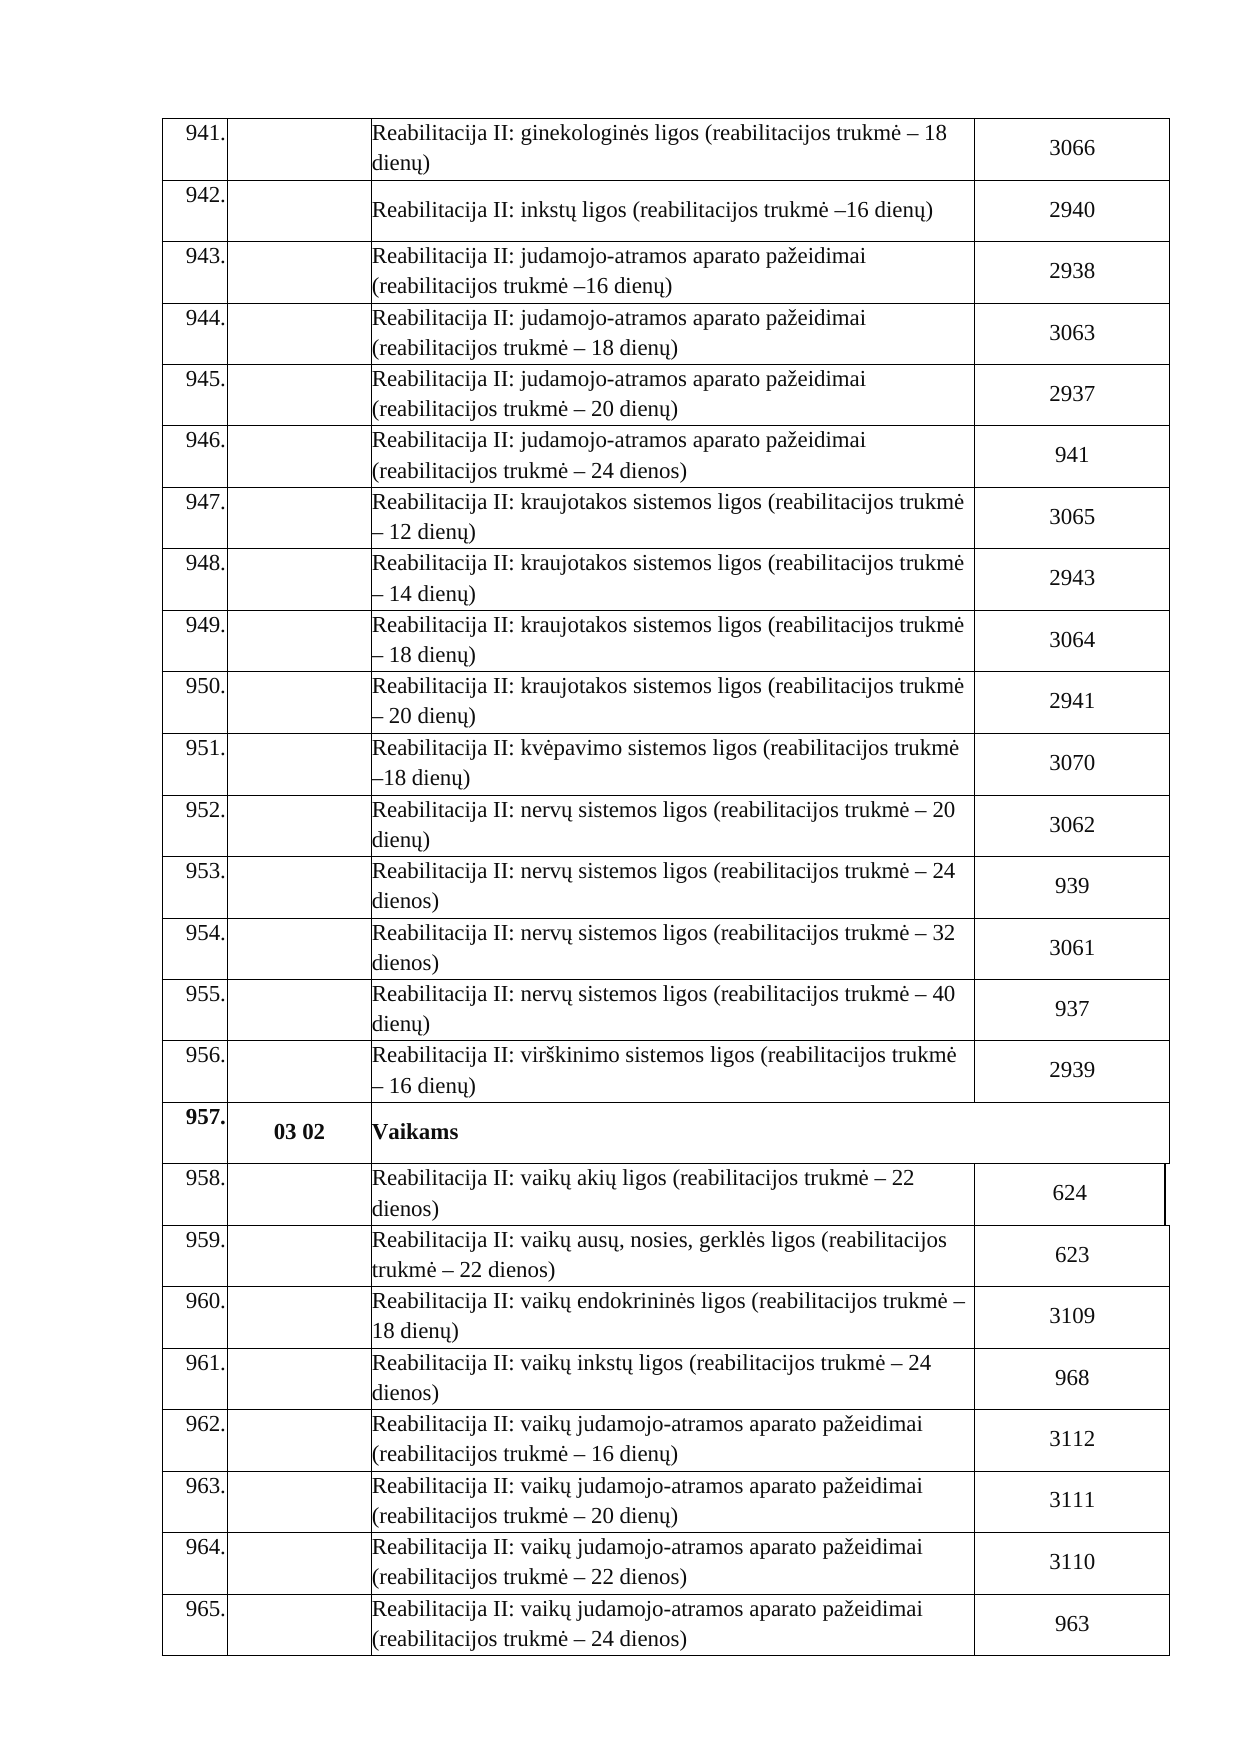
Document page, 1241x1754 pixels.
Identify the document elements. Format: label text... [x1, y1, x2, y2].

table_cell [1189, 610, 1193, 671]
table_cell [1193, 979, 1198, 1040]
table_cell [1198, 241, 1215, 302]
table_cell 3070 [975, 734, 1169, 794]
table_cell [228, 796, 371, 856]
table_cell [1189, 425, 1193, 487]
table_cell Reabilitacija II: vaikų inkstų ligos (reabilitacijos trukmė – 24 dienos) [372, 1349, 974, 1409]
table_cell [1170, 303, 1188, 364]
table_cell [1170, 241, 1188, 302]
table_cell 962. [163, 1410, 227, 1471]
table_cell 950. [163, 672, 227, 733]
table_cell [228, 1533, 371, 1593]
table_cell [1198, 1163, 1215, 1225]
table_cell [1193, 1409, 1198, 1471]
table_cell [1170, 1286, 1188, 1348]
table_cell [1198, 303, 1215, 364]
table_cell [1193, 241, 1198, 302]
table_cell [1215, 918, 1240, 979]
table_cell [228, 919, 371, 979]
table_cell 960. [163, 1287, 227, 1348]
table_cell [1189, 1348, 1193, 1409]
table_cell 2941 [975, 672, 1169, 733]
table_cell 955. [163, 980, 227, 1040]
table_cell [1189, 180, 1193, 241]
table_cell [1215, 303, 1240, 364]
table_cell [228, 488, 371, 548]
table_cell 943. [163, 242, 227, 302]
table_cell [1215, 1102, 1240, 1163]
table_cell [1215, 1286, 1240, 1348]
table_cell 03 02 [228, 1103, 371, 1163]
table_cell 951. [163, 734, 227, 794]
table_cell [1193, 856, 1198, 917]
table_cell [1215, 856, 1240, 917]
table_cell [1193, 1471, 1198, 1532]
table_cell [1193, 1225, 1198, 1286]
table_cell [228, 734, 371, 794]
table_cell Reabilitacija II: nervų sistemos ligos (reabilitacijos trukmė – 40 dienų) [372, 980, 974, 1040]
table_cell [1193, 548, 1198, 610]
table_cell [1170, 610, 1188, 671]
table_cell [1198, 1348, 1215, 1409]
table_cell Reabilitacija II: kraujotakos sistemos ligos (reabilitacijos trukmė – 18 dienų) [372, 611, 974, 671]
table_cell [1193, 180, 1198, 241]
table_cell 945. [163, 365, 227, 425]
table_cell [1198, 118, 1215, 179]
table_cell [1189, 1471, 1193, 1532]
table_cell 941. [163, 119, 227, 179]
table_cell [1170, 1594, 1188, 1655]
table_cell Reabilitacija II: vaikų judamojo-atramos aparato pažeidimai (reabilitacijos trukmė – 22 dienos) [372, 1533, 974, 1593]
table_cell [1189, 795, 1193, 856]
table_cell [228, 1287, 371, 1348]
table_cell [1170, 1471, 1188, 1532]
table_cell 3064 [975, 611, 1169, 671]
table_cell [1193, 425, 1198, 487]
table_cell [228, 980, 371, 1040]
table_cell Reabilitacija II: vaikų judamojo-atramos aparato pažeidimai (reabilitacijos trukmė – 16 dienų) [372, 1410, 974, 1471]
table_cell [1170, 487, 1188, 548]
table_cell [1193, 1348, 1198, 1409]
table_cell [1198, 795, 1215, 856]
table_cell [1170, 671, 1188, 733]
table_cell [1198, 1225, 1215, 1286]
table_cell 3063 [975, 304, 1169, 364]
table_cell [1170, 1102, 1188, 1163]
table_cell 937 [975, 980, 1169, 1040]
table_cell [1215, 425, 1240, 487]
table_cell 2938 [975, 242, 1169, 302]
table_cell [1170, 1040, 1188, 1102]
table_cell [1198, 1409, 1215, 1471]
table_cell 959. [163, 1226, 227, 1286]
table_cell Reabilitacija II: kvėpavimo sistemos ligos (reabilitacijos trukmė –18 dienų) [372, 734, 974, 794]
table_cell [1215, 1163, 1240, 1225]
table_cell 968 [975, 1349, 1169, 1409]
table_cell 3061 [975, 919, 1169, 979]
table_cell 939 [975, 857, 1169, 917]
table_cell [1189, 548, 1193, 610]
table_cell [1193, 364, 1198, 425]
table_cell [1193, 1594, 1198, 1655]
table_cell [1189, 1286, 1193, 1348]
table_cell [1170, 979, 1188, 1040]
table_cell 961. [163, 1349, 227, 1409]
table_cell [1189, 1532, 1193, 1593]
table_cell [1189, 1102, 1193, 1163]
table_cell [1193, 671, 1198, 733]
table_cell 947. [163, 488, 227, 548]
table_cell Vaikams [372, 1103, 1169, 1163]
table_cell [1198, 180, 1215, 241]
table_cell Reabilitacija II: judamojo-atramos aparato pažeidimai (reabilitacijos trukmė – 20 dienų) [372, 365, 974, 425]
table_cell [1170, 118, 1188, 179]
table_cell [228, 181, 371, 241]
table_cell [1189, 487, 1193, 548]
table_cell [1198, 1286, 1215, 1348]
table_cell [1170, 1409, 1188, 1471]
table_cell [1170, 795, 1188, 856]
table_cell [1189, 118, 1193, 179]
table_cell Reabilitacija II: vaikų judamojo-atramos aparato pažeidimai (reabilitacijos trukmė – 20 dienų) [372, 1472, 974, 1532]
table_cell [1193, 795, 1198, 856]
table_cell [1189, 1040, 1193, 1102]
table_cell [1215, 241, 1240, 302]
table_cell [228, 672, 371, 733]
table_cell [1170, 548, 1188, 610]
table_cell 963 [975, 1595, 1169, 1655]
table_cell [1189, 856, 1193, 917]
table_cell [228, 1226, 371, 1286]
table_cell [1215, 1532, 1240, 1593]
table_cell 964. [163, 1533, 227, 1593]
table_cell [1170, 1163, 1188, 1225]
table_cell 942. [163, 181, 227, 241]
table_cell [1193, 1040, 1198, 1102]
table_cell [228, 426, 371, 487]
table_cell [1198, 1594, 1215, 1655]
table_cell [1215, 1348, 1240, 1409]
table_cell 2937 [975, 365, 1169, 425]
table_cell [1215, 1594, 1240, 1655]
table_cell 965. [163, 1595, 227, 1655]
table_cell 956. [163, 1041, 227, 1102]
table_cell [1189, 1409, 1193, 1471]
table_cell [1170, 918, 1188, 979]
table_cell 3111 [975, 1472, 1169, 1532]
table_cell [228, 611, 371, 671]
table_cell [228, 242, 371, 302]
table_cell [1198, 1471, 1215, 1532]
table_cell [1198, 918, 1215, 979]
table_cell [1215, 979, 1240, 1040]
table_cell [1215, 1409, 1240, 1471]
table_cell [228, 304, 371, 364]
table_cell Reabilitacija II: judamojo-atramos aparato pažeidimai (reabilitacijos trukmė – 18 dienų) [372, 304, 974, 364]
table_cell [1215, 487, 1240, 548]
table_cell Reabilitacija II: nervų sistemos ligos (reabilitacijos trukmė – 24 dienos) [372, 857, 974, 917]
table_cell [1189, 241, 1193, 302]
table_cell Reabilitacija II: judamojo-atramos aparato pažeidimai (reabilitacijos trukmė – 24 dienos) [372, 426, 974, 487]
table_cell Reabilitacija II: kraujotakos sistemos ligos (reabilitacijos trukmė – 14 dienų) [372, 549, 974, 610]
table_cell [1215, 733, 1240, 794]
table_cell [1170, 856, 1188, 917]
table_cell [1170, 425, 1188, 487]
table_cell [1198, 979, 1215, 1040]
table_cell 958. [163, 1164, 227, 1225]
table_cell [1198, 856, 1215, 917]
table_cell [1189, 1594, 1193, 1655]
table_cell [1193, 303, 1198, 364]
table_cell [1193, 1286, 1198, 1348]
table_cell [228, 1164, 371, 1225]
table_cell 949. [163, 611, 227, 671]
table_cell [228, 1041, 371, 1102]
table_cell [228, 857, 371, 917]
table_cell [1215, 180, 1240, 241]
table_cell 941 [975, 426, 1169, 487]
table_cell [1170, 180, 1188, 241]
table_cell [1193, 918, 1198, 979]
table_cell [1189, 303, 1193, 364]
table_cell [1193, 1532, 1198, 1593]
table_cell [1198, 733, 1215, 794]
table_cell [1198, 610, 1215, 671]
table_cell [1215, 548, 1240, 610]
table_cell [228, 365, 371, 425]
table_cell [228, 549, 371, 610]
table_cell Reabilitacija II: nervų sistemos ligos (reabilitacijos trukmė – 32 dienos) [372, 919, 974, 979]
table_cell [228, 1472, 371, 1532]
table_cell 2940 [975, 181, 1169, 241]
table_cell [1189, 733, 1193, 794]
table_cell 957. [163, 1103, 227, 1163]
table_cell Reabilitacija II: vaikų ausų, nosies, gerklės ligos (reabilitacijos trukmė – 22 dienos) [372, 1226, 974, 1286]
table_cell 3112 [975, 1410, 1169, 1471]
table_cell [1215, 118, 1240, 179]
table_cell [1170, 1532, 1188, 1593]
table_cell [1193, 1102, 1198, 1163]
table_cell [1193, 1163, 1198, 1225]
table_cell 2939 [975, 1041, 1169, 1102]
table_cell [1189, 1163, 1193, 1225]
table_cell [1189, 1225, 1193, 1286]
table_cell Reabilitacija II: nervų sistemos ligos (reabilitacijos trukmė – 20 dienų) [372, 796, 974, 856]
table_cell [1189, 918, 1193, 979]
table_cell [1198, 671, 1215, 733]
table_cell 3066 [975, 119, 1169, 179]
table_cell [1193, 610, 1198, 671]
table_cell [1193, 487, 1198, 548]
table_cell [228, 1410, 371, 1471]
table_cell [1170, 733, 1188, 794]
table_cell Reabilitacija II: ginekologinės ligos (reabilitacijos trukmė – 18 dienų) [372, 119, 974, 179]
table_cell 624 [975, 1164, 1164, 1225]
table_cell [1198, 1040, 1215, 1102]
table_cell 623 [975, 1226, 1169, 1286]
table_cell 946. [163, 426, 227, 487]
table_cell 948. [163, 549, 227, 610]
table_cell [228, 119, 371, 179]
table_cell [1189, 979, 1193, 1040]
table_cell [1189, 364, 1193, 425]
table_cell Reabilitacija II: virškinimo sistemos ligos (reabilitacijos trukmė – 16 dienų) [372, 1041, 974, 1102]
table_cell [1215, 795, 1240, 856]
table_cell 944. [163, 304, 227, 364]
table_cell 3110 [975, 1533, 1169, 1593]
table_cell [1198, 1532, 1215, 1593]
table_cell 3065 [975, 488, 1169, 548]
table_cell [1215, 1471, 1240, 1532]
table_cell Reabilitacija II: vaikų judamojo-atramos aparato pažeidimai (reabilitacijos trukmė – 24 dienos) [372, 1595, 974, 1655]
table_cell [1198, 425, 1215, 487]
table_cell 3062 [975, 796, 1169, 856]
table_cell Reabilitacija II: kraujotakos sistemos ligos (reabilitacijos trukmė – 20 dienų) [372, 672, 974, 733]
table_cell [1189, 671, 1193, 733]
table_cell Reabilitacija II: inkstų ligos (reabilitacijos trukmė –16 dienų) [372, 181, 974, 241]
table_cell [228, 1595, 371, 1655]
table_cell [1215, 364, 1240, 425]
table_cell 2943 [975, 549, 1169, 610]
table_cell [228, 1349, 371, 1409]
table_cell 954. [163, 919, 227, 979]
table_cell [1198, 364, 1215, 425]
table_cell Reabilitacija II: kraujotakos sistemos ligos (reabilitacijos trukmė – 12 dienų) [372, 488, 974, 548]
table_cell [1170, 1348, 1188, 1409]
table_cell [1193, 118, 1198, 179]
table_cell Reabilitacija II: vaikų akių ligos (reabilitacijos trukmė – 22 dienos) [372, 1164, 974, 1225]
table_cell 3109 [975, 1287, 1169, 1348]
table_cell Reabilitacija II: vaikų endokrininės ligos (reabilitacijos trukmė – 18 dienų) [372, 1287, 974, 1348]
table_cell [1198, 487, 1215, 548]
table_cell [1215, 610, 1240, 671]
table_cell 963. [163, 1472, 227, 1532]
table_cell 953. [163, 857, 227, 917]
table_cell [1215, 1225, 1240, 1286]
table_cell [1215, 1040, 1240, 1102]
table_cell [1170, 1225, 1188, 1286]
table_cell Reabilitacija II: judamojo-atramos aparato pažeidimai (reabilitacijos trukmė –16 dienų) [372, 242, 974, 302]
table_cell [1198, 1102, 1215, 1163]
table_cell 952. [163, 796, 227, 856]
table_cell [1193, 733, 1198, 794]
table_cell [1215, 671, 1240, 733]
table_cell [1198, 548, 1215, 610]
table_cell [1170, 364, 1188, 425]
